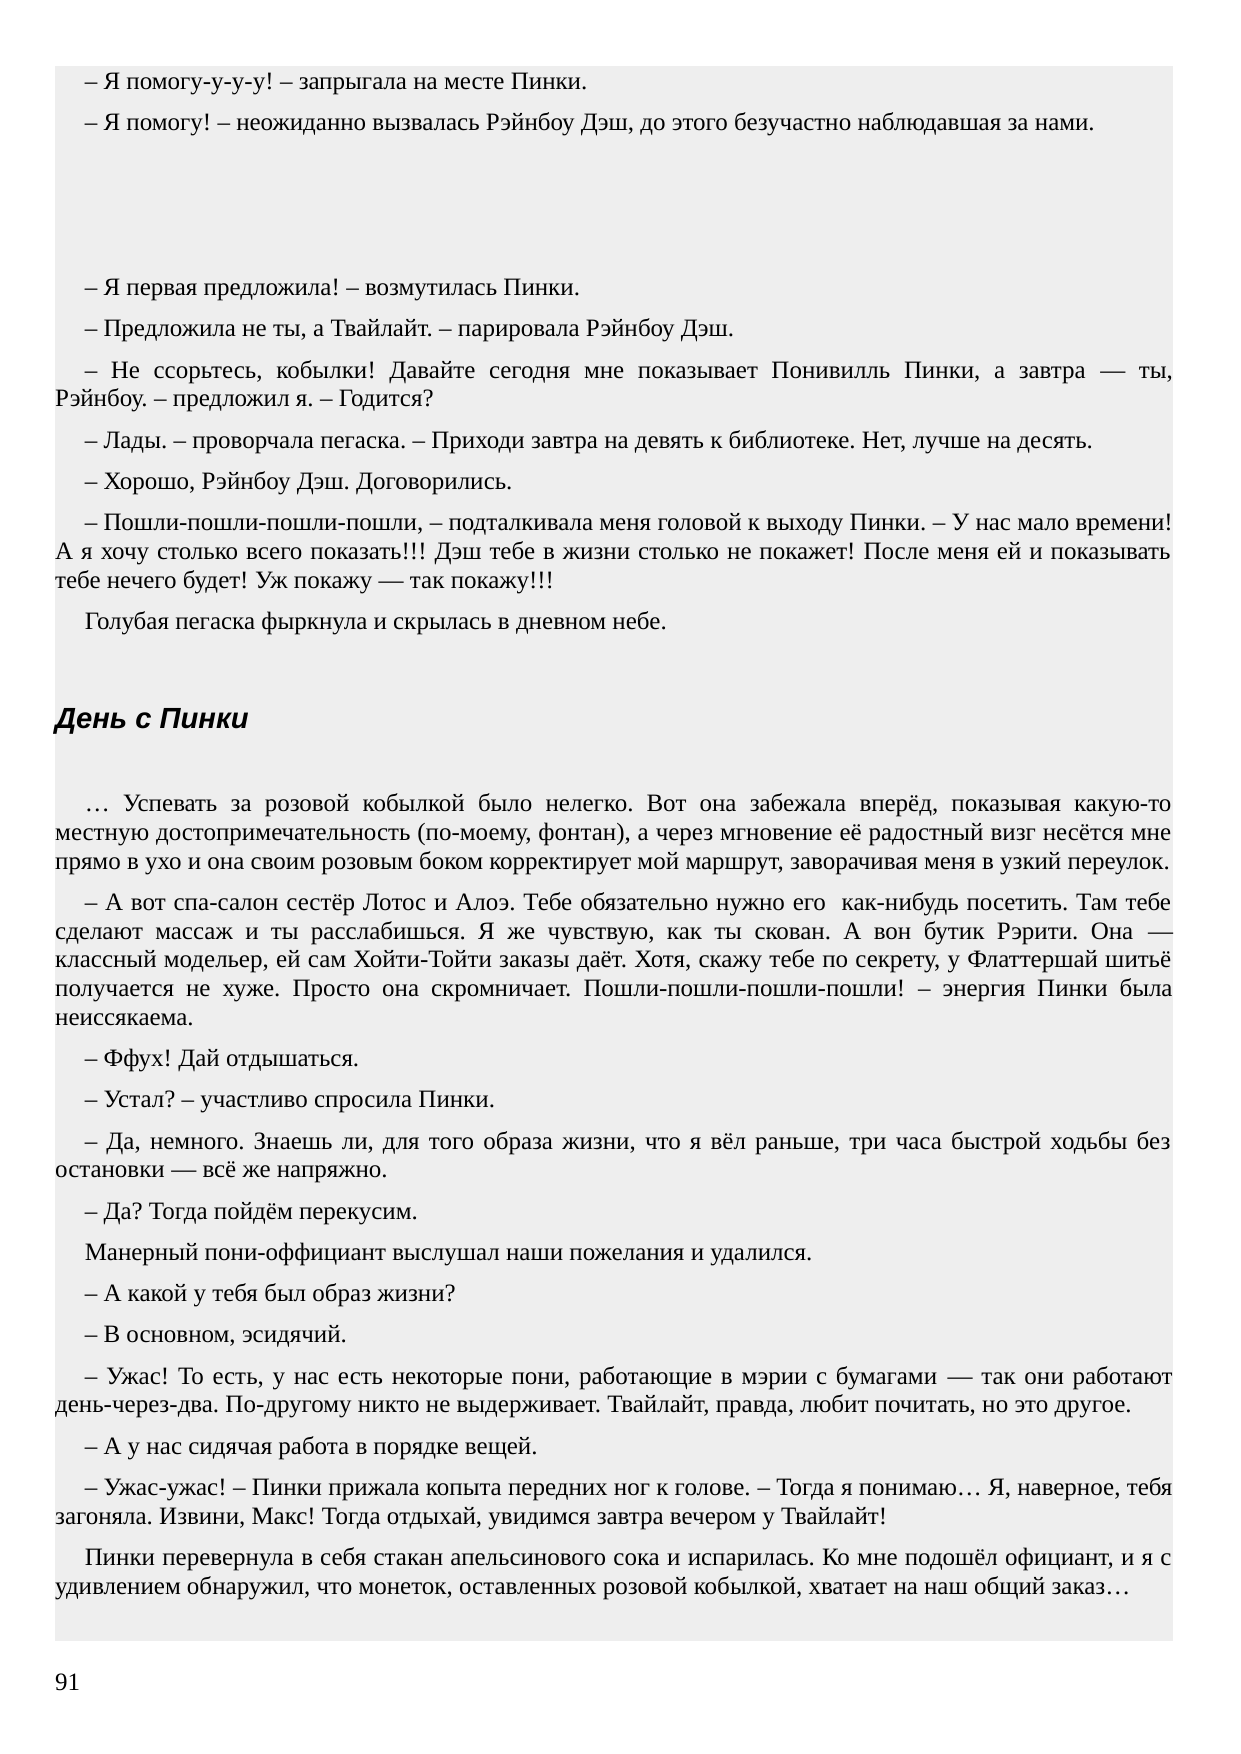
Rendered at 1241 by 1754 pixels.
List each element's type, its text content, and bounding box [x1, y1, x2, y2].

text – Ужас! То есть, у нас есть некоторые пони, работающие в мэрии с бумагами — так они работают день-через-два. По-другому никто не выдерживает. Твайлайт, правда, любит почитать, но это другое. [55, 1361, 1173, 1418]
text Голубая пегаска фыркнула и скрылась в дневном небе. [55, 606, 1173, 635]
subtitle День с Пинки [55, 701, 1173, 734]
text – А вот спа-салон сестёр Лотос и Алоэ. Тебе обязательно нужно его как-нибудь посетить. Там тебе сделают массаж и ты расслабишься. Я же чувствую, как ты скован. А вон бутик Рэрити. Она — классный модельер, ей сам Хойти-Тойти заказы даёт. Хотя, скажу тебе по секрету, у Флаттершай шитьё получается не хуже. Просто она скромничает. Пошли-пошли-пошли-пошли! – энергия Пинки была неиссякаема. [55, 887, 1173, 1031]
text – А у нас сидячая работа в порядке вещей. [55, 1431, 1173, 1459]
text Манерный пони-оффициант выслушал наши пожелания и удалился. [55, 1237, 1173, 1266]
text – Не ссорьтесь, кобылки! Давайте сегодня мне показывает Понивилль Пинки, а завтра — ты, Рэйнбоу. – предложил я. – Годится? [55, 355, 1173, 412]
text – Предложила не ты, а Твайлайт. – парировала Рэйнбоу Дэш. [55, 313, 1173, 342]
text – Лады. – проворчала пегаска. – Приходи завтра на девять к библиотеке. Нет, лучше на десять. [55, 425, 1173, 453]
text – А какой у тебя был образ жизни? [55, 1278, 1173, 1307]
text – Да? Тогда пойдём перекусим. [55, 1196, 1173, 1224]
text – Пошли-пошли-пошли-пошли, – подталкивала меня головой к выходу Пинки. – У нас мало времени! А я хочу столько всего показать!!! Дэш тебе в жизни столько не покажет! После меня ей и показывать тебе нечего будет! Уж покажу — так покажу!!! [55, 507, 1173, 593]
text – Ужас-ужас! – Пинки прижала копыта передних ног к голове. – Тогда я понимаю… Я, наверное, тебя загоняла. Извини, Макс! Тогда отдыхай, увидимся завтра вечером у Твайлайт! [55, 1472, 1173, 1529]
text Пинки перевернула в себя стакан апельсинового сока и испарилась. Ко мне подошёл официант, и я с удивлением обнаружил, что монеток, оставленных розовой кобылкой, хватает на наш общий заказ… [55, 1542, 1173, 1599]
text – Устал? – участливо спросила Пинки. [55, 1084, 1173, 1113]
text – Я помогу-у-у-у! – запрыгала на месте Пинки. [55, 66, 1173, 95]
text – Я помогу! – неожиданно вызвалась Рэйнбоу Дэш, до этого безучастно наблюдавшая за нами. [55, 107, 1173, 136]
text – Я первая предложила! – возмутилась Пинки. [55, 272, 1173, 301]
text – Да, немного. Знаешь ли, для того образа жизни, что я вёл раньше, три часа быстрой ходьбы без остановки — всё же напряжно. [55, 1126, 1173, 1183]
text – Хорошо, Рэйнбоу Дэш. Договорились. [55, 466, 1173, 495]
text … Успевать за розовой кобылкой было нелегко. Вот она забежала вперёд, показывая какую-то местную достопримечательность (по-моему, фонтан), а через мгновение её радостный визг несётся мне прямо в ухо и она своим розовым боком корректирует мой маршрут, заворачивая меня в узкий переулок. [55, 788, 1173, 874]
text – Ффух! Дай отдышаться. [55, 1043, 1173, 1072]
text – В основном, эсидячий. [55, 1319, 1173, 1348]
